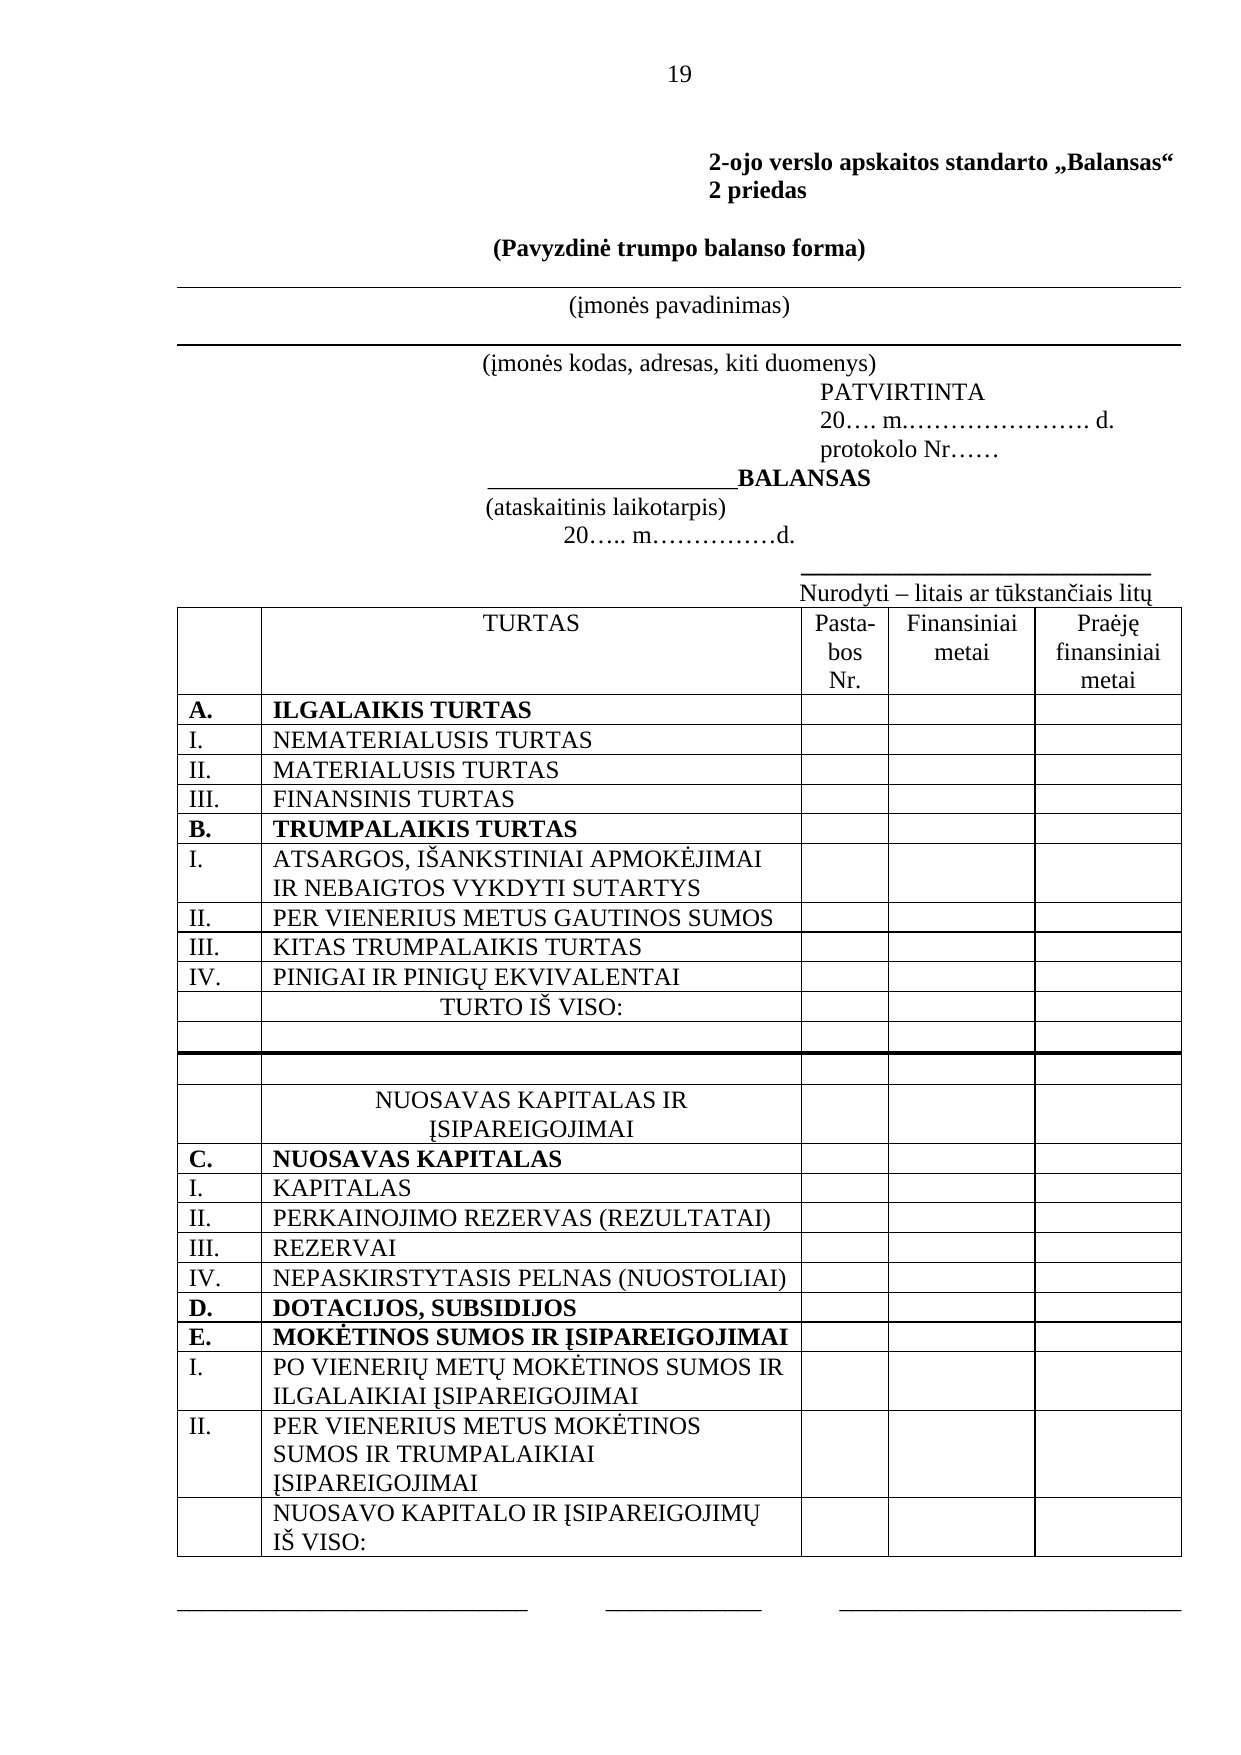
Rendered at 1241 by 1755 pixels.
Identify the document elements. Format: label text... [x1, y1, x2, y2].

table_cell TURTO IŠ VISO: [262, 992, 801, 1021]
table_cell [889, 992, 1034, 1021]
text 20….. m……………d. [177, 521, 1181, 549]
table_cell [802, 785, 888, 813]
table_cell III. [178, 933, 261, 961]
table_cell IV. [178, 1263, 261, 1292]
table_cell [1036, 962, 1181, 991]
table_cell I. [178, 844, 261, 902]
table_cell [802, 1174, 888, 1202]
table_cell [802, 1085, 888, 1143]
table_cell [889, 1498, 1034, 1556]
table_cell [889, 1352, 1034, 1410]
text (įmonės kodas, adresas, kiti duomenys) [177, 348, 1181, 377]
table_cell [1036, 1233, 1181, 1262]
table_cell NUOSAVAS KAPITALAS [262, 1144, 801, 1172]
table_cell [889, 695, 1034, 724]
table_cell [1036, 1022, 1181, 1051]
table_cell MATERIALUSIS TURTAS [262, 755, 801, 783]
table_cell TRUMPALAIKIS TURTAS [262, 814, 801, 843]
table_cell II. [178, 755, 261, 783]
table_cell [802, 725, 888, 754]
text 2 priedas [177, 176, 1181, 204]
table_cell [802, 1411, 888, 1497]
table_cell PER VIENERIUS METUS GAUTINOS SUMOS [262, 903, 801, 931]
table_cell [1036, 695, 1181, 724]
table_cell III. [178, 785, 261, 813]
table_cell [802, 695, 888, 724]
table_cell [1036, 1263, 1181, 1292]
table_cell [1036, 1293, 1181, 1321]
table_cell NEPASKIRSTYTASIS PELNAS (NUOSTOLIAI) [262, 1263, 801, 1292]
table_header [178, 608, 261, 694]
table_cell [889, 962, 1034, 991]
table_cell KITAS TRUMPALAIKIS TURTAS [262, 933, 801, 961]
table_cell [802, 933, 888, 961]
table_cell [1036, 1323, 1181, 1351]
table_cell III. [178, 1233, 261, 1262]
table_cell [889, 725, 1034, 754]
table_cell [178, 1022, 261, 1051]
text 20…. m.…………………. d. [177, 406, 1181, 434]
text (ataskaitinis laikotarpis) [177, 492, 1181, 521]
table_cell [802, 992, 888, 1021]
table_cell [802, 1293, 888, 1321]
table_cell [889, 1174, 1034, 1202]
table_cell [262, 1022, 801, 1051]
table_cell [889, 903, 1034, 931]
table_cell [1036, 933, 1181, 961]
table_cell E. [178, 1323, 261, 1351]
table_cell I. [178, 725, 261, 754]
table_header Finansiniai metai [889, 608, 1034, 694]
table_header TURTAS [262, 608, 801, 694]
table_cell [1036, 1085, 1181, 1143]
table_cell [802, 755, 888, 783]
table_cell [1036, 1411, 1181, 1497]
table_cell [1036, 992, 1181, 1021]
table_cell [889, 1144, 1034, 1172]
table_cell REZERVAI [262, 1233, 801, 1262]
text protokolo Nr…… [177, 434, 1181, 463]
table_cell [802, 962, 888, 991]
table_cell [889, 844, 1034, 902]
table_cell [802, 1263, 888, 1292]
table_cell [1036, 1203, 1181, 1232]
table_cell [802, 1498, 888, 1556]
text (Pavyzdinė trumpo balanso forma) [177, 233, 1181, 262]
table_cell II. [178, 1203, 261, 1232]
table_cell ATSARGOS, IŠANKSTINIAI APMOKĖJIMAI IR NEBAIGTOS VYKDYTI SUTARTYS [262, 844, 801, 902]
table_cell PO VIENERIŲ METŲ MOKĖTINOS SUMOS ir ilgalaikiai įsipareigojimai [262, 1352, 801, 1410]
table_cell [1036, 1144, 1181, 1172]
table_cell [802, 1233, 888, 1262]
table_cell [802, 903, 888, 931]
text 2-ojo verslo apskaitos standarto „Balansas“ [177, 147, 1181, 176]
table_cell [889, 755, 1034, 783]
table_cell [262, 1055, 801, 1084]
table_cell I. [178, 1174, 261, 1202]
table_cell [802, 1144, 888, 1172]
table_cell [889, 1263, 1034, 1292]
table_cell [889, 1293, 1034, 1321]
table_cell [1036, 1055, 1181, 1084]
table_cell [1036, 844, 1181, 902]
table_cell DOTACIJOS, SUBSIDIJOS [262, 1293, 801, 1321]
table_cell [1036, 755, 1181, 783]
table_cell D. [178, 1293, 261, 1321]
table_cell ILGALAIKIS TURTAS [262, 695, 801, 724]
table_cell NEMATERIALUSIS TURTAS [262, 725, 801, 754]
table_cell I. [178, 1352, 261, 1410]
table_cell NUOSAVAS KAPITALAS IR ĮSIPAREIGOJIMAI [262, 1085, 801, 1143]
table_cell [802, 814, 888, 843]
table_header Pasta-bos Nr. [802, 608, 888, 694]
table_cell [178, 1055, 261, 1084]
table_cell PERKAINOJIMO REZERVAS (REZULTATAI) [262, 1203, 801, 1232]
table_cell [889, 1055, 1034, 1084]
table_cell II. [178, 903, 261, 931]
text (įmonės pavadinimas) [177, 291, 1181, 319]
table_cell [1036, 1174, 1181, 1202]
text PATVIRTINTA [177, 377, 1181, 406]
table_cell [802, 1352, 888, 1410]
table_cell [889, 933, 1034, 961]
table_cell [802, 1055, 888, 1084]
table_cell II. [178, 1411, 261, 1497]
table_cell MOKĖTINOS SUMOS IR ĮSIPAREIGOJIMAI [262, 1323, 801, 1351]
table_cell [802, 1022, 888, 1051]
table_cell NUOSAVO KAPITALO IR ĮSIPAREIGOJIMŲ IŠ VISO: [262, 1498, 801, 1556]
table_cell [1036, 1352, 1181, 1410]
table_cell [889, 1411, 1034, 1497]
table_cell [889, 1022, 1034, 1051]
table_cell B. [178, 814, 261, 843]
table_cell PER VIENERIUS METUS MOKĖTINOS SUMOS ir trumpalaikiai įsipareigojimai [262, 1411, 801, 1497]
text ____________________BALANSAS [177, 463, 1181, 492]
table_cell [889, 785, 1034, 813]
table_cell [889, 1323, 1034, 1351]
table_cell A. [178, 695, 261, 724]
table_cell [1036, 903, 1181, 931]
table_cell C. [178, 1144, 261, 1172]
table_cell [802, 1203, 888, 1232]
table_cell [1036, 814, 1181, 843]
table_cell [802, 844, 888, 902]
table_cell [1036, 785, 1181, 813]
table_cell [889, 1233, 1034, 1262]
table_cell [889, 814, 1034, 843]
table_cell IV. [178, 962, 261, 991]
table_cell [802, 1323, 888, 1351]
table_header Praėję finansiniai metai [1036, 608, 1181, 694]
text Nurodyti – litais ar tūkstančiais litų [177, 578, 1181, 607]
text ____________________________ [162, 549, 1181, 578]
table_cell [1036, 725, 1181, 754]
table_cell KAPITALAS [262, 1174, 801, 1202]
table_cell [178, 1085, 261, 1143]
table_cell FINANSINIS TURTAS [262, 785, 801, 813]
table_cell [889, 1203, 1034, 1232]
table_cell [889, 1085, 1034, 1143]
table_cell [178, 992, 261, 1021]
table_cell [1036, 1498, 1181, 1556]
table_cell [178, 1498, 261, 1556]
table_cell PINIGAI IR PINIGŲ EKVIVALENTAI [262, 962, 801, 991]
